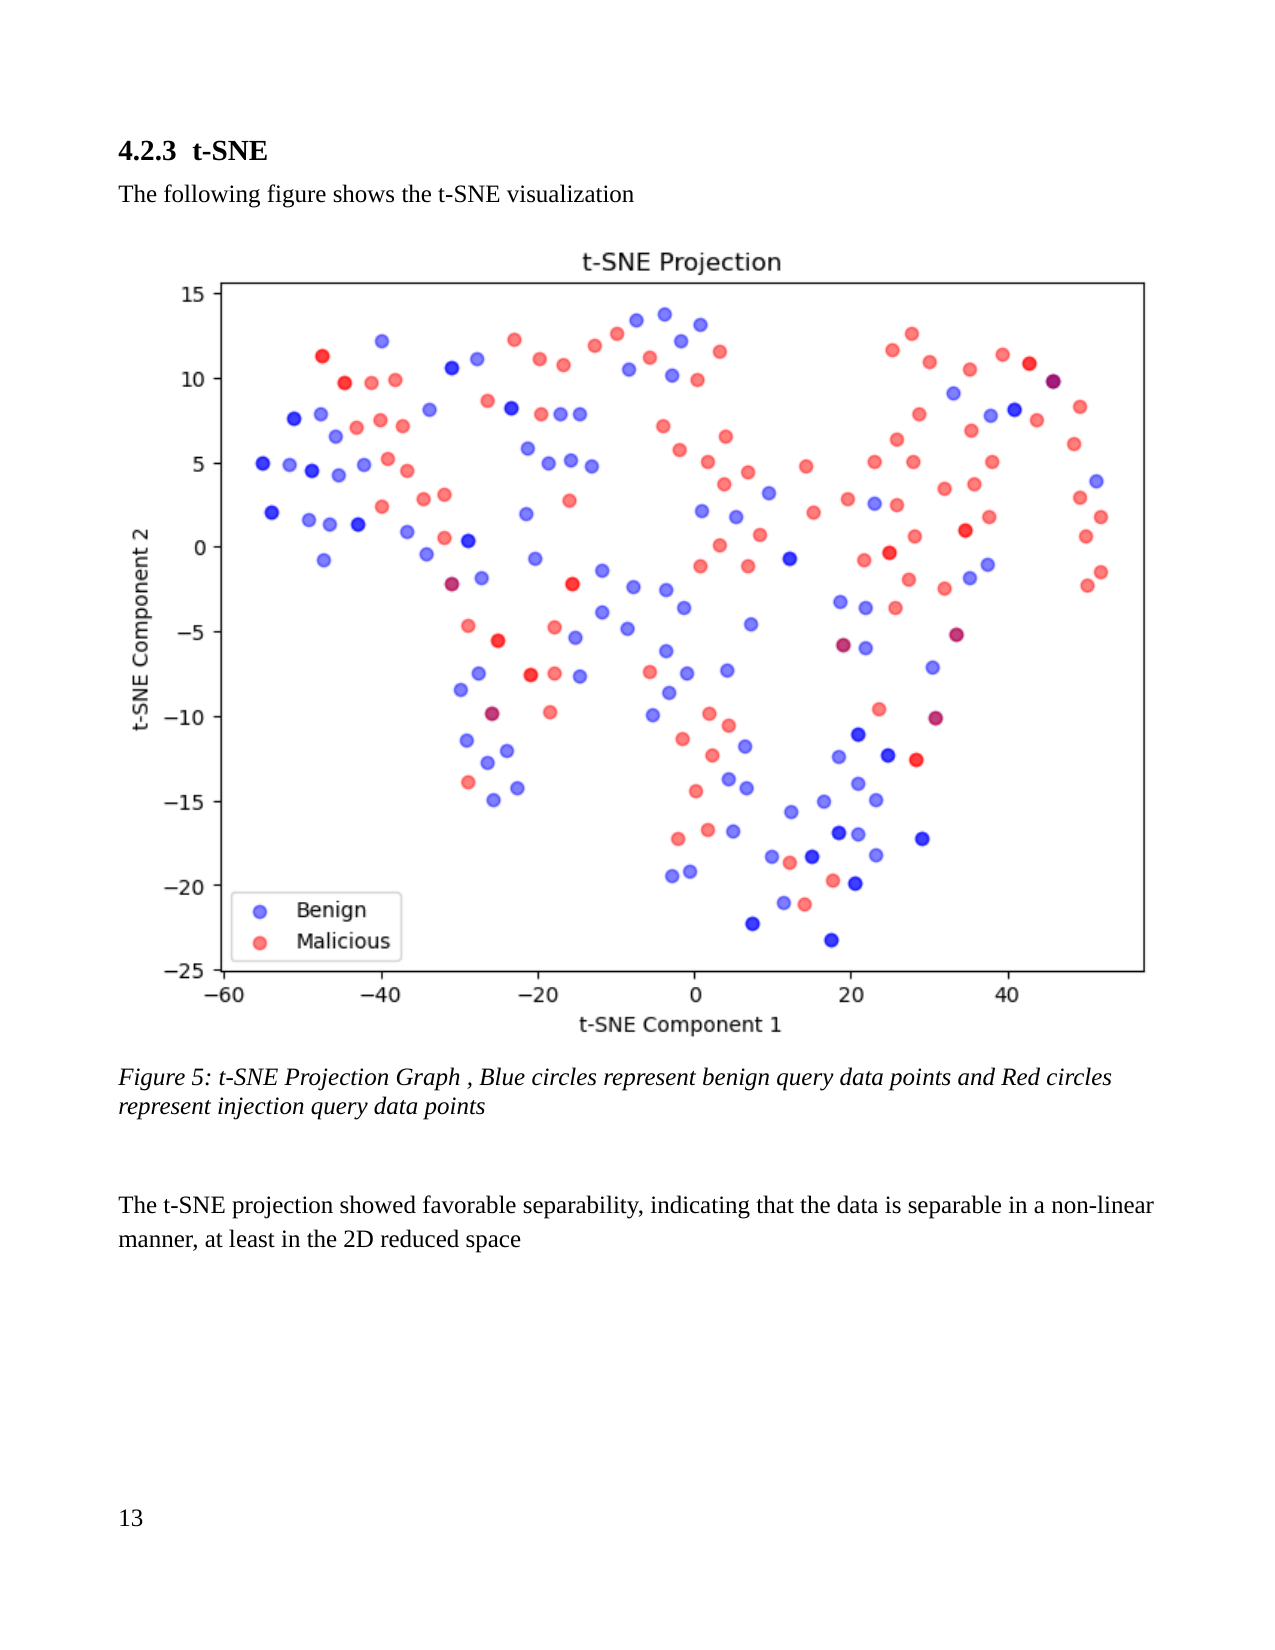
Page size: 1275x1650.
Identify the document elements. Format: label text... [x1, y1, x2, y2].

subtitle t-SNE [118, 133, 1157, 166]
text The following figure shows the t-SNE visualization [118, 179, 1157, 207]
text The t-SNE projection showed favorable separability, indicating that the data is separable in a non-linear manner, at least in the 2D reduced space [118, 1191, 1157, 1252]
picture [118, 238, 1157, 1050]
text Figure 5: t-SNE Projection Graph , Blue circles represent benign query data points and Red circles represent injection query data points [118, 1050, 1157, 1120]
